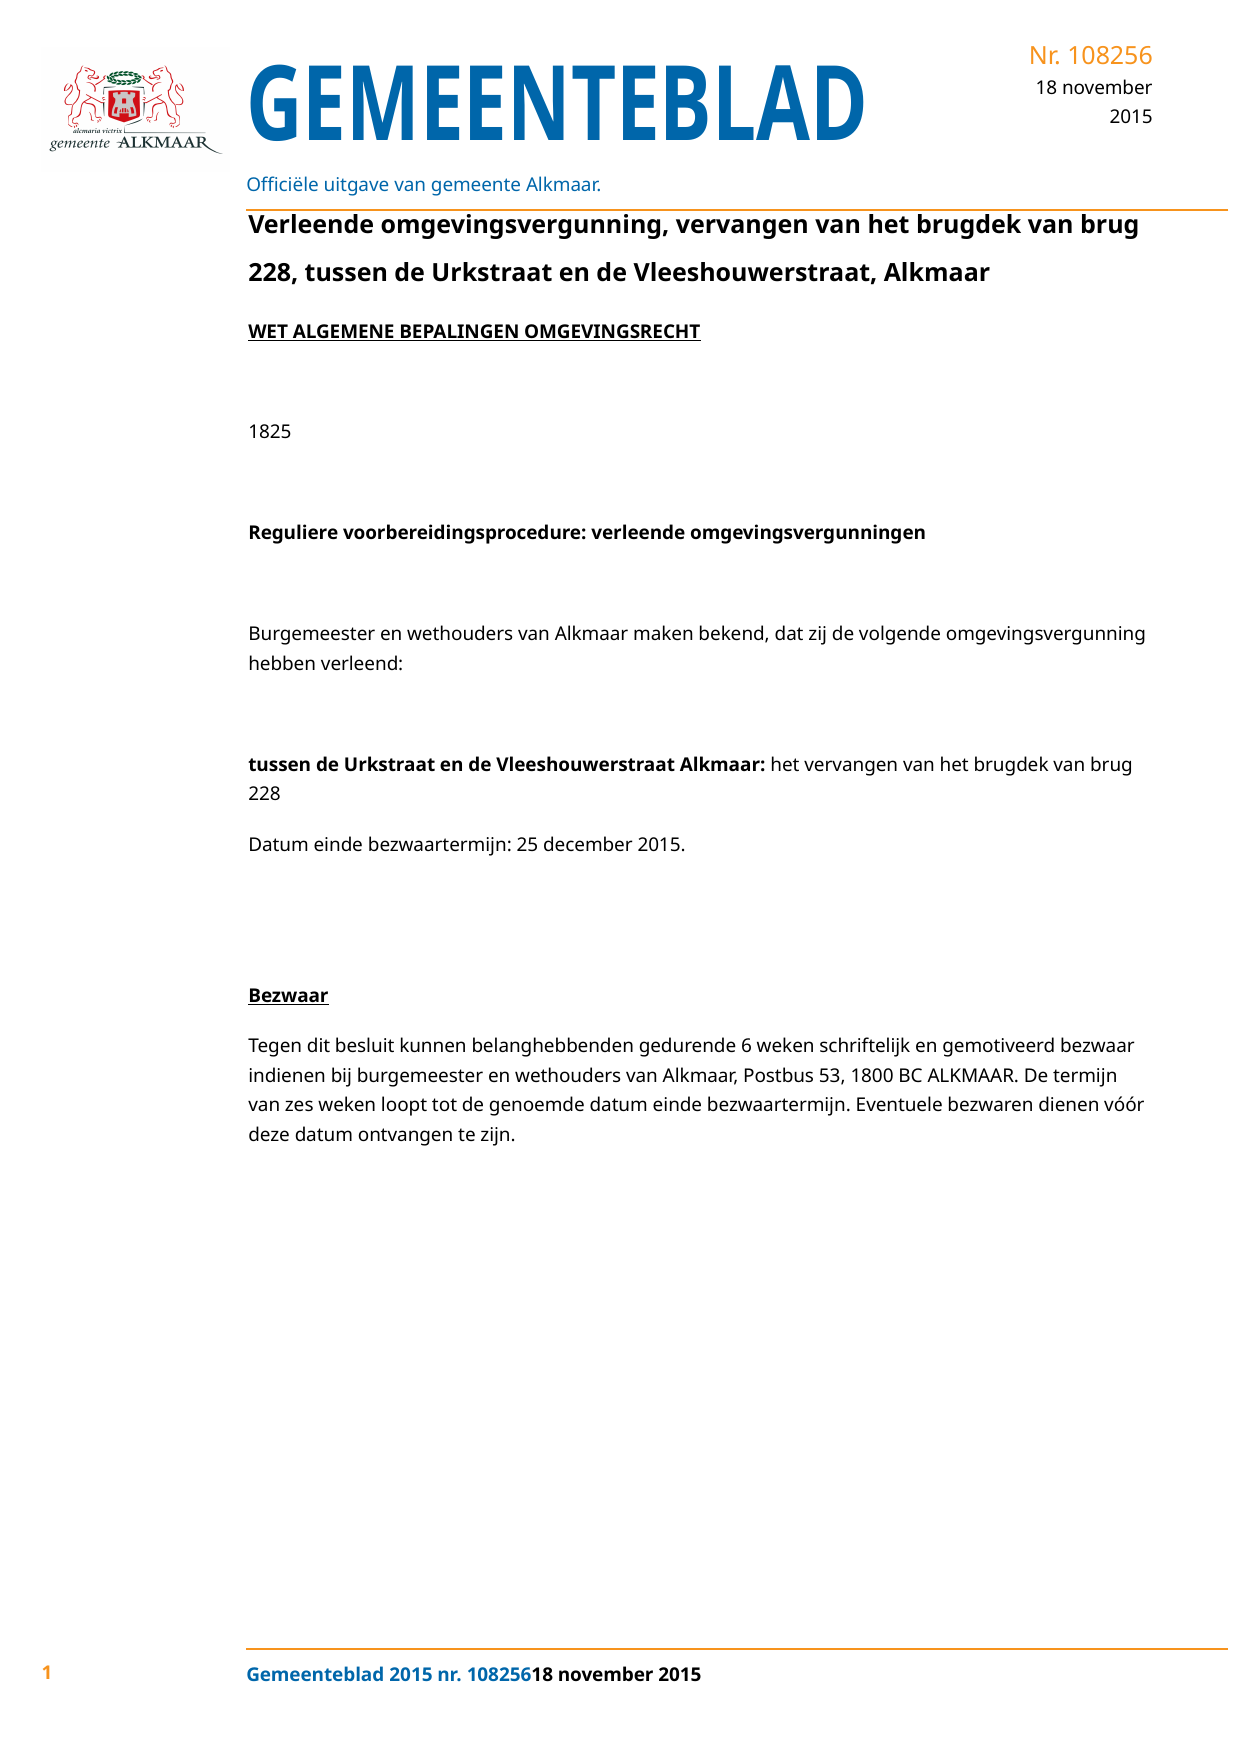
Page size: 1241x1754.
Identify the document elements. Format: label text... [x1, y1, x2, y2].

text Verleende omgevingsvergunning, vervangen van het brugdek van brug 228, tussen de Urkstraat en de Vleeshouwerstraat, Alkmaar [248, 211, 1152, 288]
text Burgemeester en wethouders van Alkmaar maken bekend, dat zij de volgende omgevingsvergunning hebben verleend: [248, 620, 1152, 676]
picture [41, 47, 231, 172]
text 1825 [248, 419, 1152, 444]
text Tegen dit besluit kunnen belanghebbenden gedurende 6 weken schriftelijk en gemotiveerd bezwaar indienen bij burgemeester en wethouders van Alkmaar, Postbus 53, 1800 BC ALKMAAR. De termijn van zes weken loopt tot de genoemde datum einde bezwaartermijn. Eventuele bezwaren dienen vóór deze datum ontvangen te zijn. [248, 1032, 1152, 1147]
text WET ALGEMENE BEPALINGEN OMGEVINGSRECHT [248, 318, 1152, 344]
text tussen de Urkstraat en de Vleeshouwerstraat Alkmaar: het vervangen van het brugdek van brug 228 [248, 751, 1152, 806]
text Reguliere voorbereidingsprocedure: verleende omgevingsvergunningen [248, 519, 1152, 545]
text Datum einde bezwaartermijn: 25 december 2015. [248, 831, 1152, 857]
text Bezwaar [248, 982, 1152, 1008]
